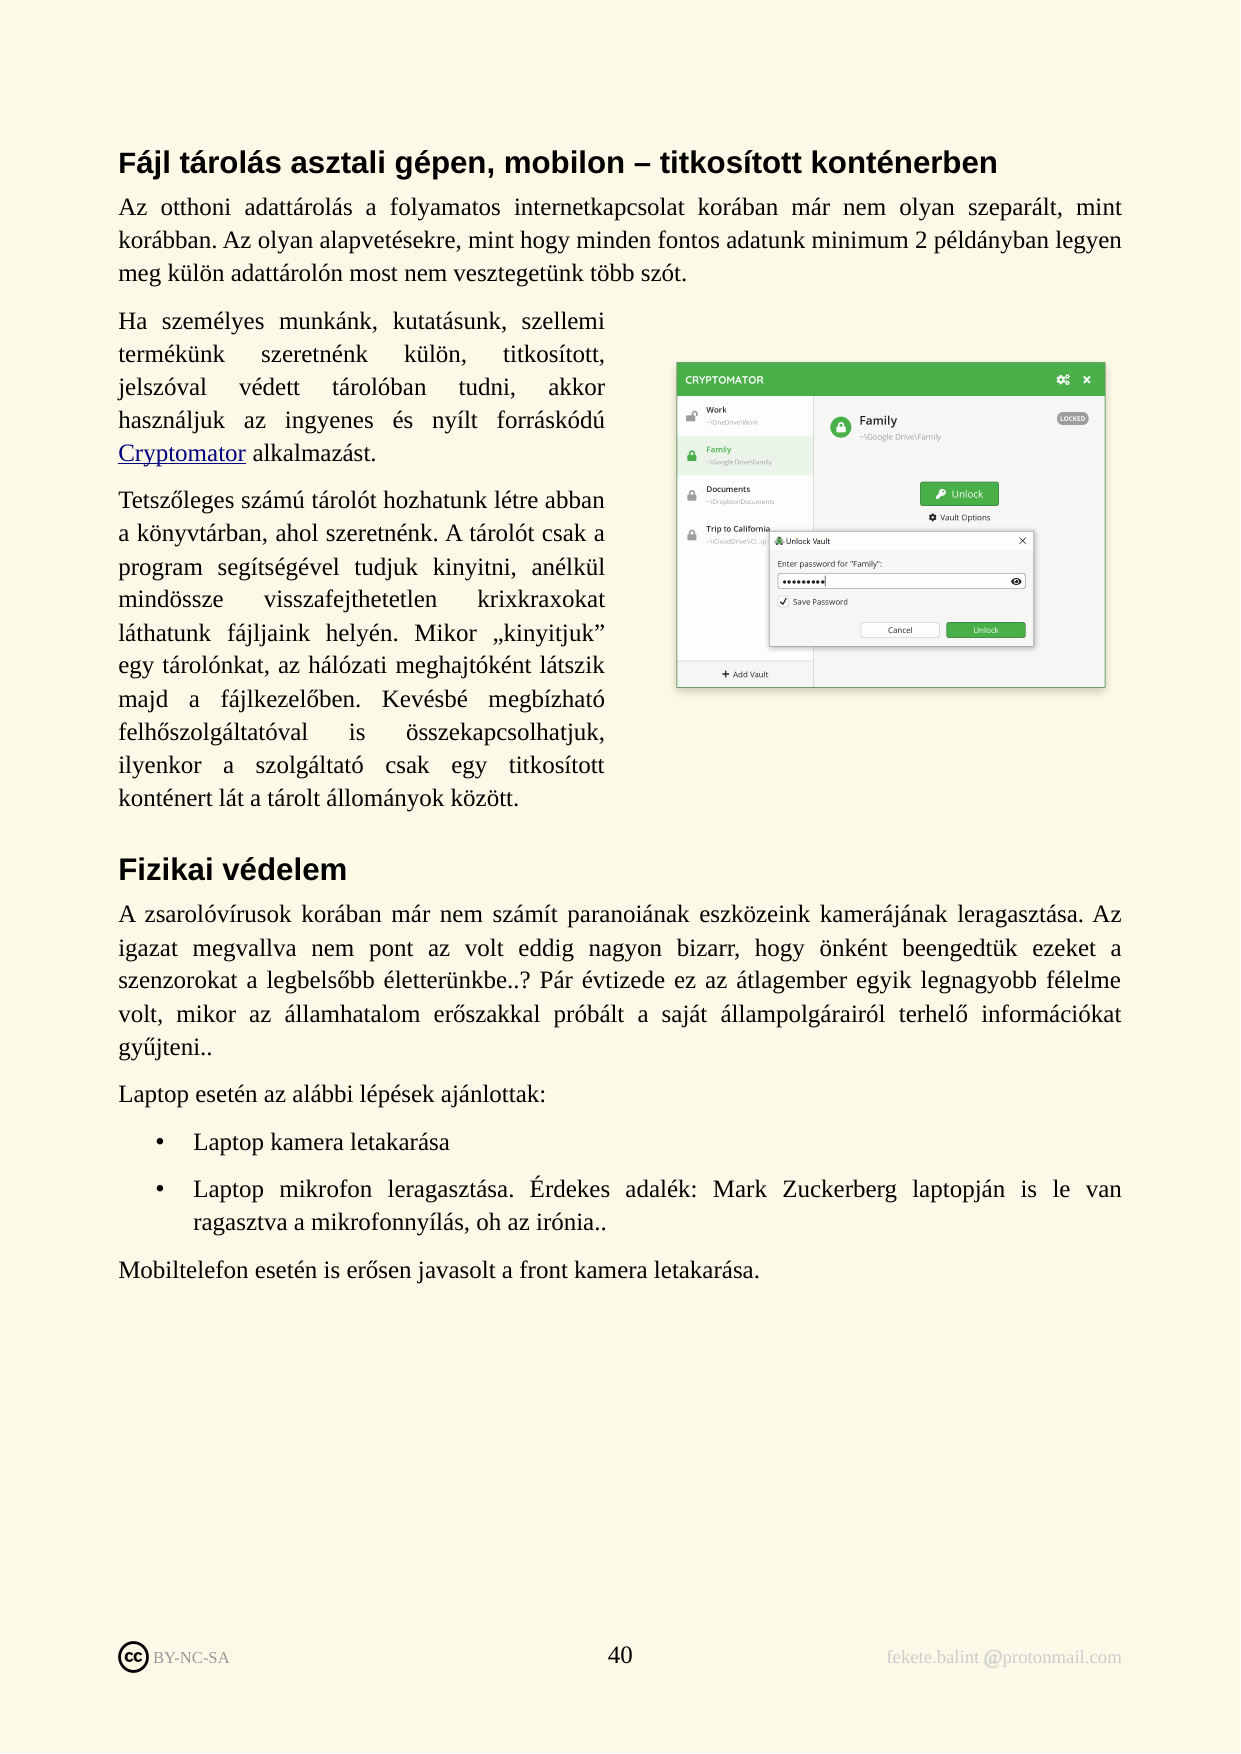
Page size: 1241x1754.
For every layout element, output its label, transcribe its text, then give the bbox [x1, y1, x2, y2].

subtitle Fizikai védelem [118, 851, 1122, 887]
text Az otthoni adattárolás a folyamatos internetkapcsolat korában már nem olyan szeparált, mint korábban. Az olyan alapvetésekre, mint hogy minden fontos adatunk minimum 2 példányban legyen meg külön adattárolón most nem vesztegetünk több szót. [118, 192, 1122, 287]
picture [118, 1641, 149, 1673]
list Laptop mikrofon leragasztása. Érdekes adalék: Mark Zuckerberg laptopján is le van ragasztva a mikrofonnyílás, oh az irónia.. [156, 1174, 1122, 1236]
text Tetszőleges számú tárolót hozhatunk létre abban a könyvtárban, ahol szeretnénk. A tárolót csak a program segítségével tudjuk kinyitni, anélkül mindössze visszafejthetetlen krixkraxokat láthatunk fájljaink helyén. Mikor „kinyitjuk” egy tárolónkat, az hálózati meghajtóként látszik majd a fájlkezelőben. Kevésbé megbízható felhőszolgáltatóval is összekapcsolhatjuk, ilyenkor a szolgáltató csak egy titkosított konténert lát a tárolt állományok között. [118, 486, 605, 811]
picture [665, 353, 1118, 702]
text Laptop esetén az alábbi lépések ajánlottak: [118, 1079, 1122, 1108]
subtitle Fájl tárolás asztali gépen, mobilon – titkosított konténerben [118, 144, 1122, 180]
text Mobiltelefon esetén is erősen javasolt a front kamera letakarása. [118, 1255, 1122, 1284]
list Laptop kamera letakarása [156, 1127, 1122, 1156]
picture [982, 1648, 1003, 1669]
text A zsarolóvírusok korában már nem számít paranoiának eszközeink kamerájának leragasztása. Az igazat megvallva nem pont az volt eddig nagyon bizarr, hogy önként beengedtük ezeket a szenzorokat a legbelsőbb életterünkbe..? Pár évtizede ez az átlagember egyik legnagyobb félelme volt, mikor az államhatalom erőszakkal próbált a saját állampolgárairól terhelő információkat gyűjteni.. [118, 899, 1122, 1060]
text Ha személyes munkánk, kutatásunk, szellemi termékünk szeretnénk külön, titkosított, jelszóval védett tárolóban tudni, akkor használjuk az ingyenes és nyílt forráskódú Cryptomator alkalmazást. [118, 306, 605, 467]
